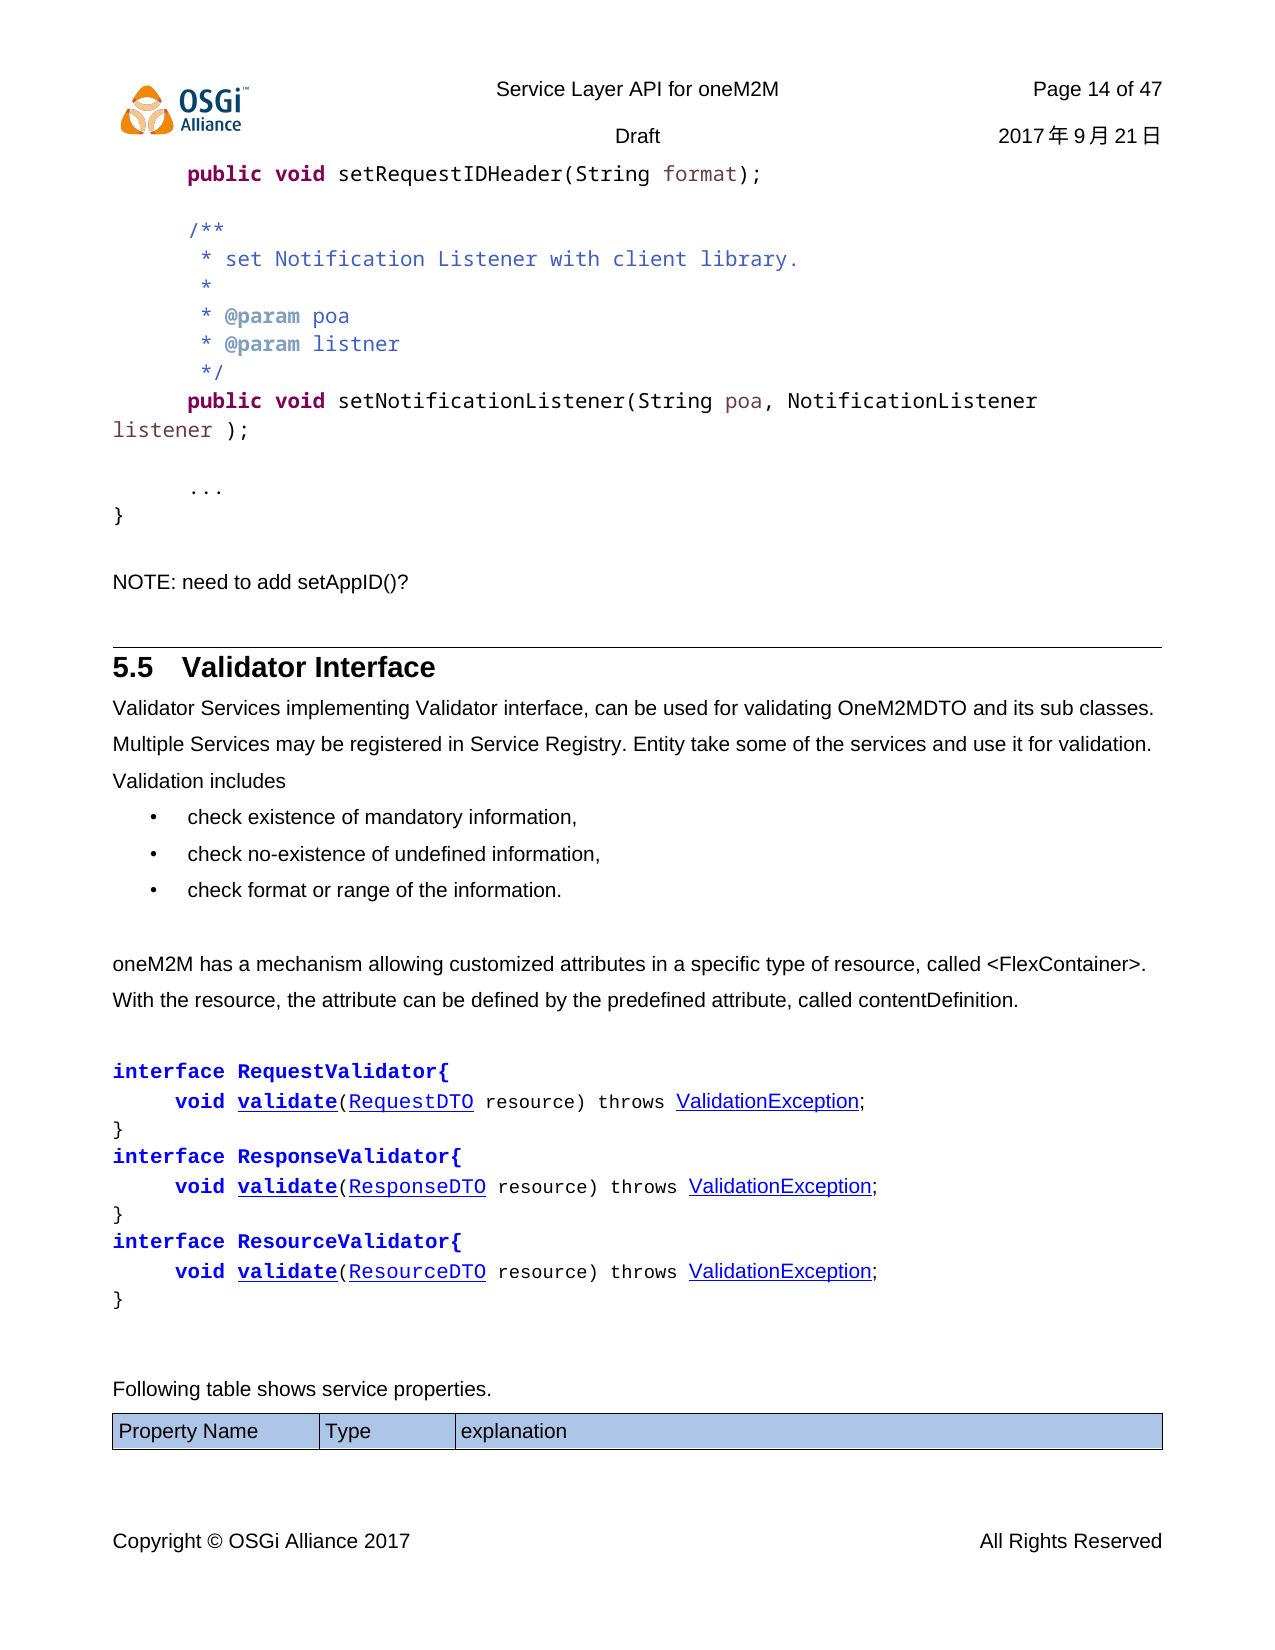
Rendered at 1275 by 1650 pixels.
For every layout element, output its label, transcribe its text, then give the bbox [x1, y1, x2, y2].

text } [112, 1290, 1162, 1311]
text NOTE: need to add setAppID()? [112, 569, 1162, 593]
text void validate(ResourceDTO resource) throws ValidationException; [112, 1259, 1162, 1285]
text /** [112, 216, 1162, 244]
text interface ResponseValidator{ [112, 1146, 1162, 1169]
text Following table shows service properties. [112, 1376, 1162, 1400]
table_header Property Name [113, 1414, 319, 1448]
list check no-existence of undefined information, [150, 842, 1162, 866]
picture [113, 78, 257, 142]
text void validate(ResponseDTO resource) throws ValidationException; [112, 1174, 1162, 1200]
text public void setNotificationListener(String poa, NotificationListener listener ); [112, 386, 1162, 443]
text Multiple Services may be registered in Service Registry. Entity take some of the services and use it for validation. [112, 732, 1162, 756]
text Validation includes [112, 769, 1162, 793]
text interface RequestValidator{ [112, 1061, 1162, 1084]
table_header Type [320, 1414, 455, 1448]
text ... [112, 472, 1162, 500]
text public void setRequestIDHeader(String format); [112, 159, 1162, 187]
list check format or range of the information. [150, 878, 1162, 902]
text void validate(RequestDTO resource) throws ValidationException; [112, 1089, 1162, 1115]
text interface ResourceValidator{ [112, 1231, 1162, 1254]
text oneM2M has a mechanism allowing customized attributes in a specific type of resource, called <FlexContainer>. [112, 951, 1162, 975]
text } [112, 500, 1162, 529]
text With the resource, the attribute can be defined by the predefined attribute, called contentDefinition. [112, 988, 1162, 1012]
text * set Notification Listener with client library. [112, 244, 1162, 273]
text } [112, 1205, 1162, 1226]
subtitle Validator Interface [112, 648, 1162, 683]
list check existence of mandatory information, [150, 805, 1162, 829]
text * @param listner [112, 329, 1162, 358]
text */ [112, 358, 1162, 386]
text * [112, 273, 1162, 301]
text } [112, 1120, 1162, 1141]
table_header explanation [456, 1414, 1162, 1448]
text * @param poa [112, 301, 1162, 329]
text Validator Services implementing Validator interface, can be used for validating OneM2MDTO and its sub classes. [112, 696, 1162, 720]
